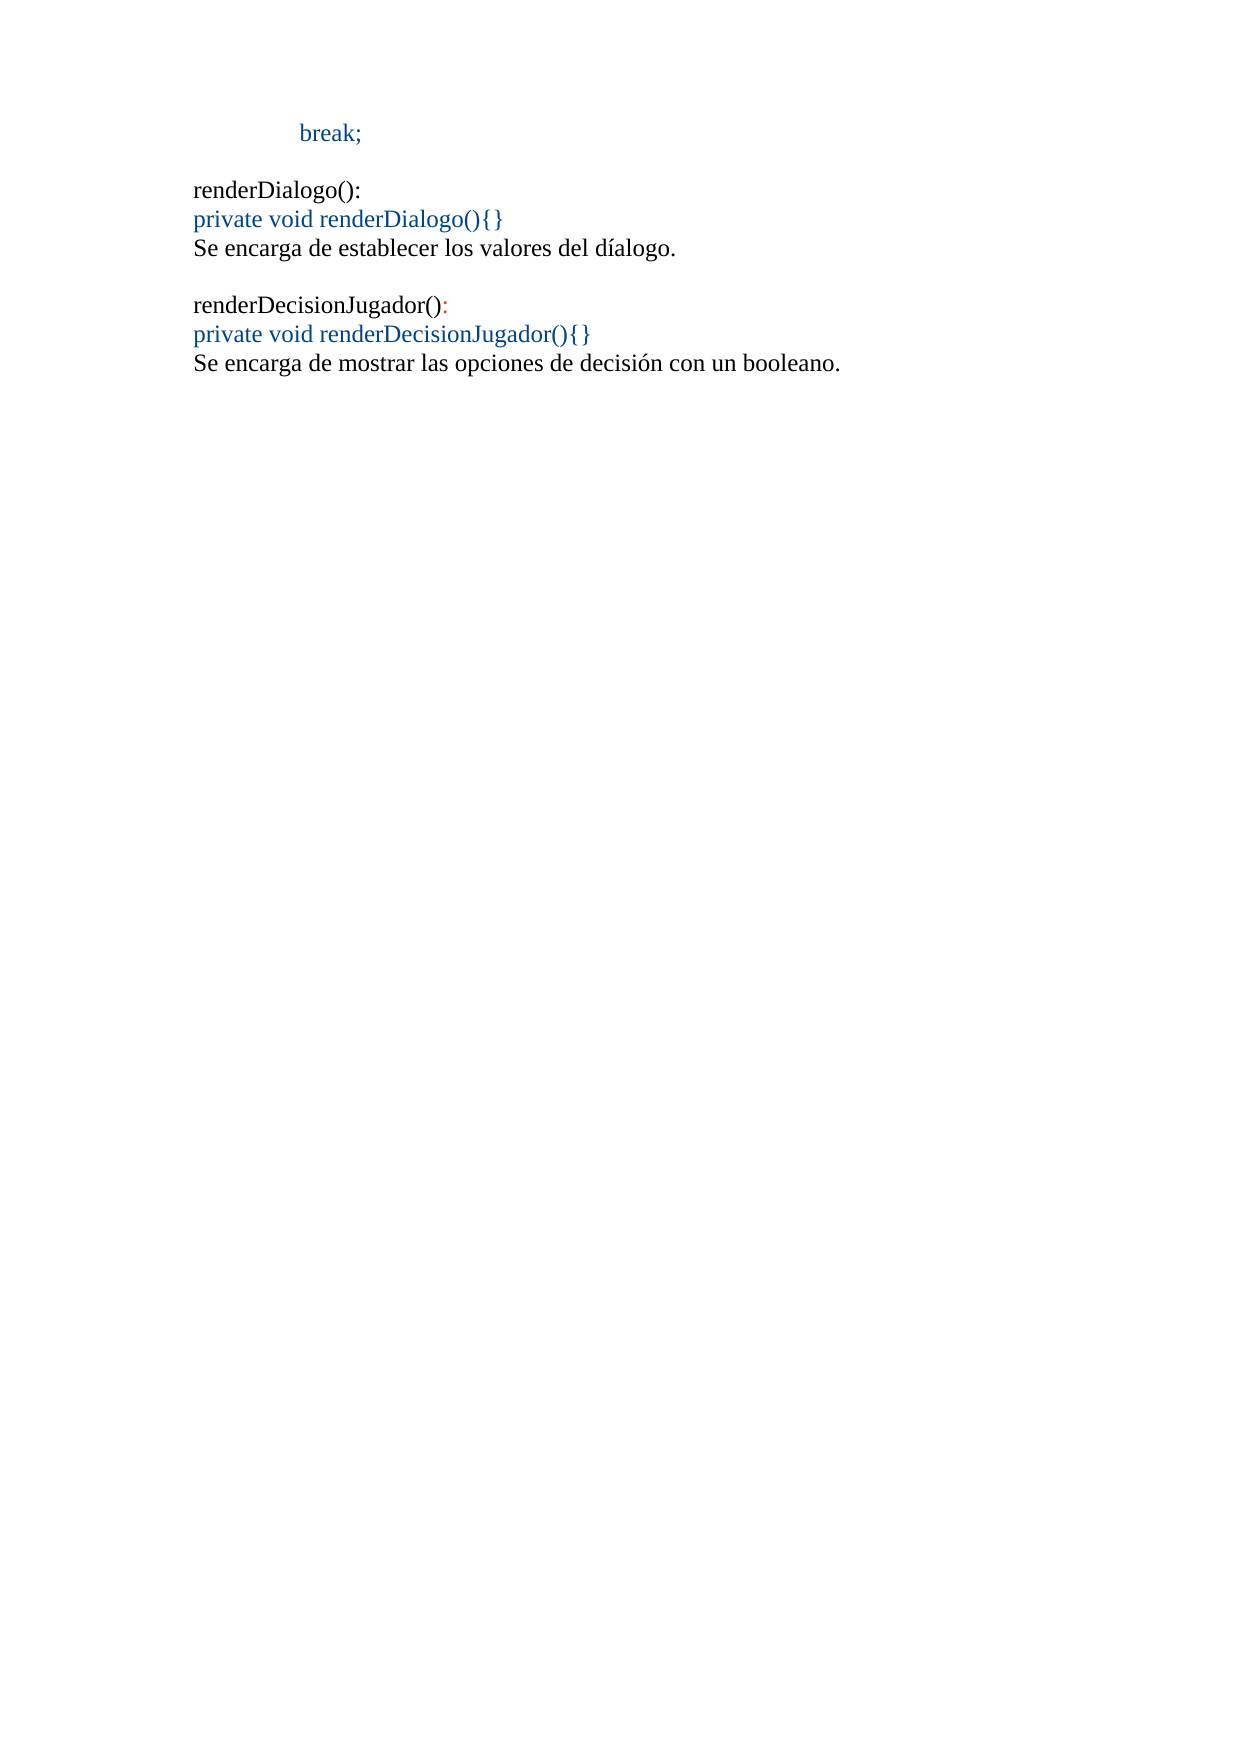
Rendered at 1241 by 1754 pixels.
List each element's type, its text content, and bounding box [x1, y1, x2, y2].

text private void renderDecisionJugador(){} [156, 319, 1122, 348]
list renderDialogo(): [156, 176, 1122, 204]
text break; [193, 118, 1122, 147]
text Se encarga de mostrar las opciones de decisión con un booleano. [156, 348, 1122, 377]
text Se encarga de establecer los valores del díalogo. [156, 233, 1122, 262]
list private void renderDialogo(){} [156, 204, 1122, 233]
list renderDecisionJugador(): [156, 291, 1122, 319]
